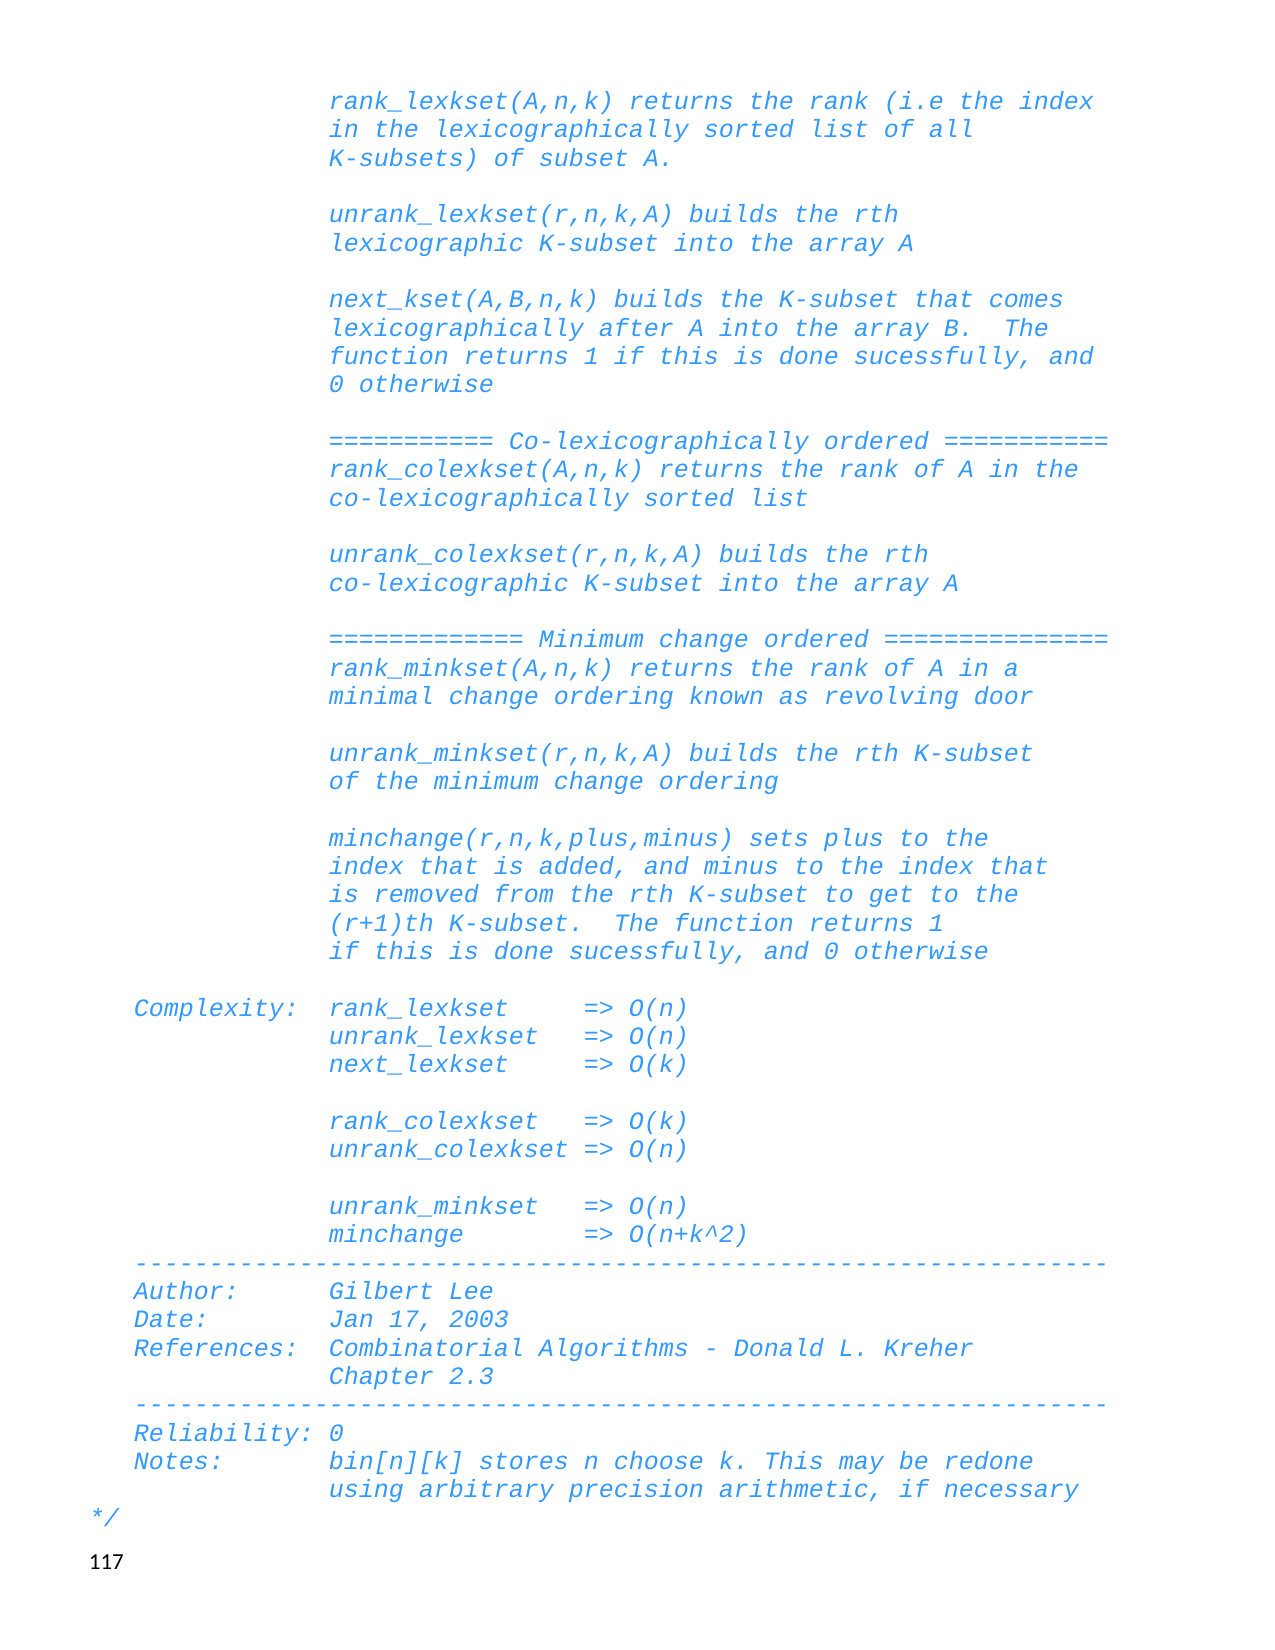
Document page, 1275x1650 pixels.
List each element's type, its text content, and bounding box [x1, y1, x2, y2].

text ============= Minimum change ordered =============== [89, 627, 1186, 655]
text rank_colexkset => O(k) [89, 1109, 1186, 1137]
text =========== Co-lexicographically ordered =========== [89, 429, 1186, 457]
text using arbitrary precision arithmetic, if necessary [89, 1477, 1186, 1505]
text K-subsets) of subset A. [89, 145, 1186, 174]
text is removed from the rth K-subset to get to the [89, 882, 1186, 910]
text co-lexicographically sorted list [89, 485, 1186, 514]
text lexicographic K-subset into the array A [89, 230, 1186, 259]
text lexicographically after A into the array B. The [89, 315, 1186, 344]
text Date: Jan 17, 2003 [89, 1307, 1186, 1335]
text References: Combinatorial Algorithms - Donald L. Kreher [89, 1335, 1186, 1364]
text of the minimum change ordering [89, 769, 1186, 797]
text (r+1)th K-subset. The function returns 1 [89, 910, 1186, 939]
text Complexity: rank_lexkset => O(n) [89, 995, 1186, 1024]
text Chapter 2.3 [89, 1364, 1186, 1392]
text unrank_colexkset(r,n,k,A) builds the rth [89, 542, 1186, 570]
text 0 otherwise [89, 372, 1186, 400]
text unrank_minkset => O(n) [89, 1194, 1186, 1222]
text next_kset(A,B,n,k) builds the K-subset that comes [89, 287, 1186, 315]
text minchange => O(n+k^2) [89, 1222, 1186, 1250]
text rank_colexkset(A,n,k) returns the rank of A in the [89, 457, 1186, 485]
text */ [89, 1505, 1186, 1534]
text if this is done sucessfully, and 0 otherwise [89, 939, 1186, 967]
text unrank_minkset(r,n,k,A) builds the rth K-subset [89, 740, 1186, 769]
text next_lexkset => O(k) [89, 1052, 1186, 1080]
text in the lexicographically sorted list of all [89, 117, 1186, 145]
text minchange(r,n,k,plus,minus) sets plus to the [89, 825, 1186, 854]
text Author: Gilbert Lee [89, 1279, 1186, 1307]
text co-lexicographic K-subset into the array A [89, 570, 1186, 599]
text ----------------------------------------------------------------- [89, 1392, 1186, 1420]
text minimal change ordering known as revolving door [89, 684, 1186, 712]
text rank_lexkset(A,n,k) returns the rank (i.e the index [89, 89, 1186, 117]
text Reliability: 0 [89, 1420, 1186, 1449]
text unrank_colexkset => O(n) [89, 1137, 1186, 1165]
text function returns 1 if this is done sucessfully, and [89, 344, 1186, 372]
text index that is added, and minus to the index that [89, 854, 1186, 882]
text unrank_lexkset => O(n) [89, 1024, 1186, 1052]
text ----------------------------------------------------------------- [89, 1250, 1186, 1279]
text rank_minkset(A,n,k) returns the rank of A in a [89, 655, 1186, 684]
text Notes: bin[n][k] stores n choose k. This may be redone [89, 1449, 1186, 1477]
text unrank_lexkset(r,n,k,A) builds the rth [89, 202, 1186, 230]
